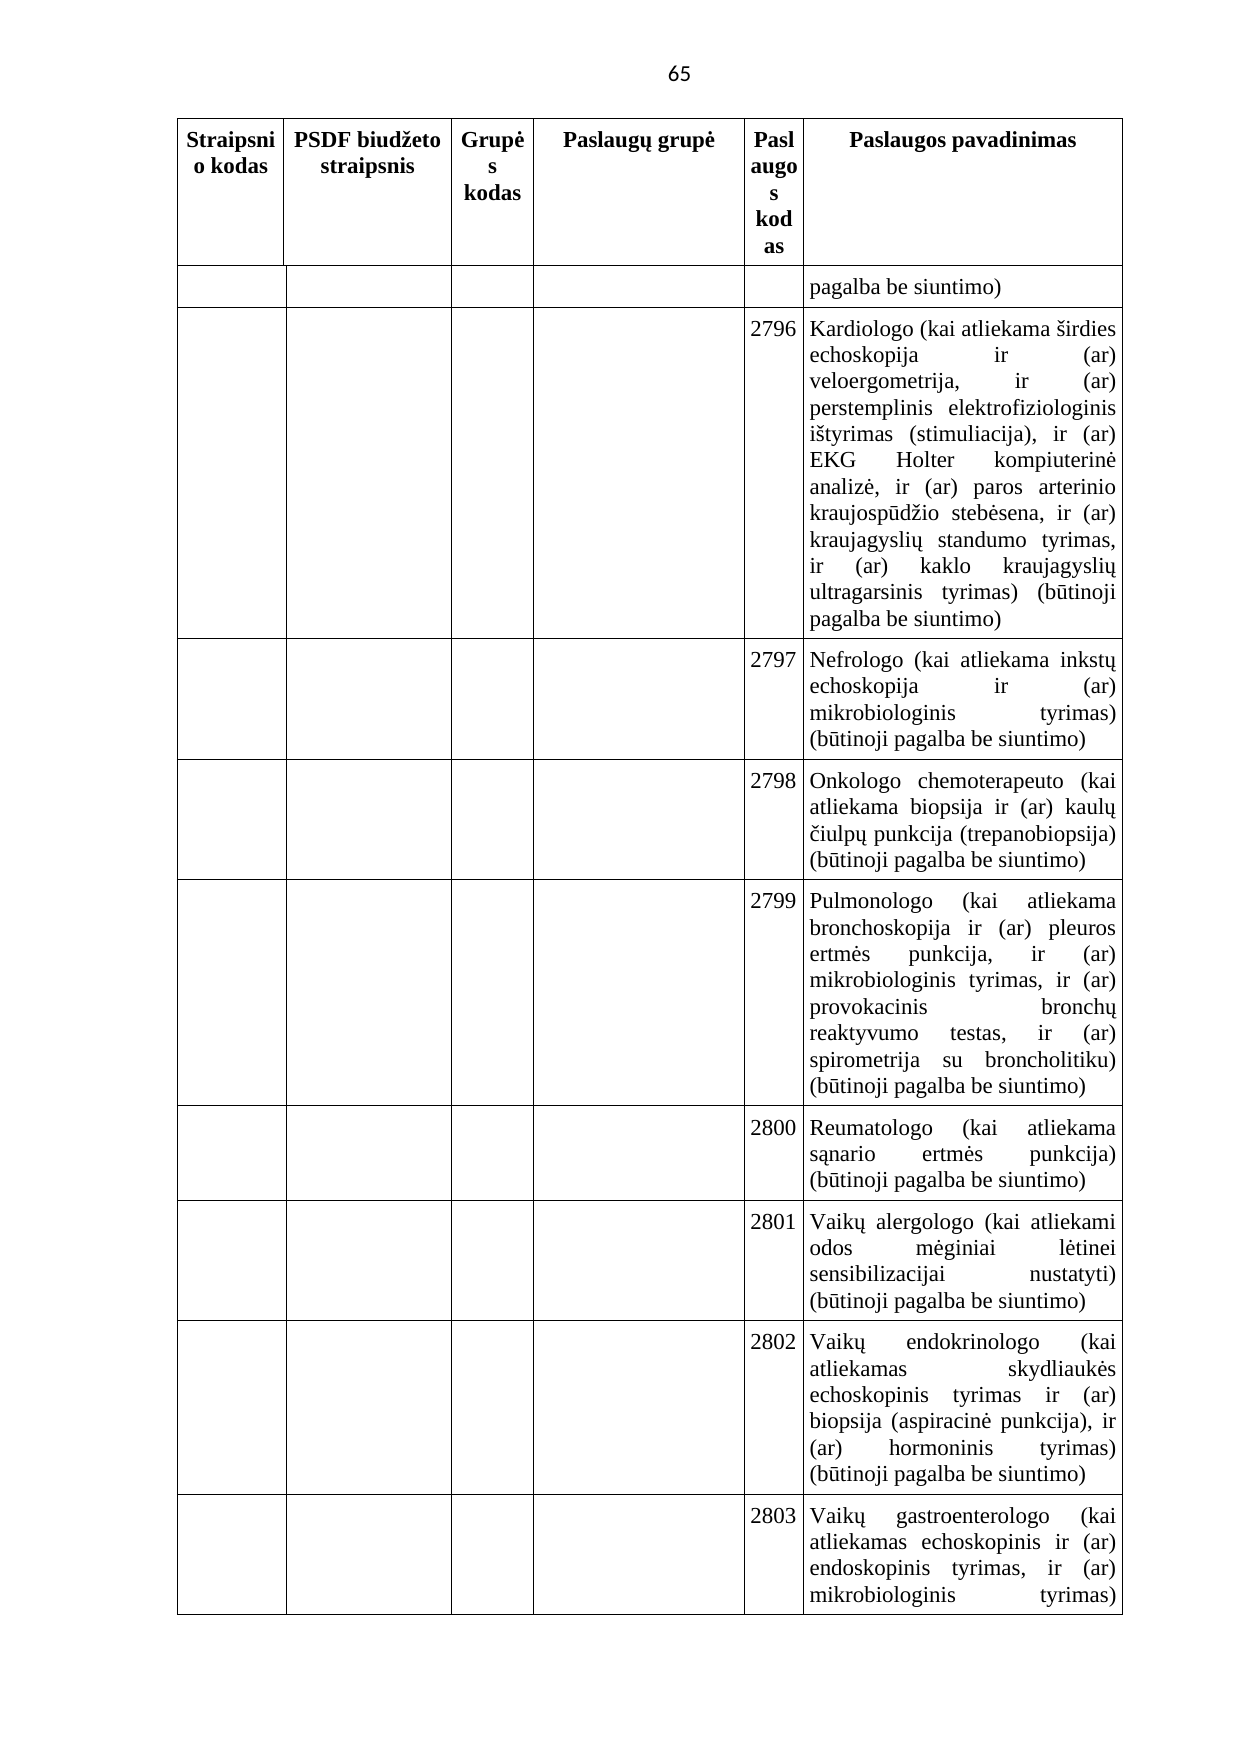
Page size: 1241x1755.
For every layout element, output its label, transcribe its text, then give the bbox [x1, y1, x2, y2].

table_cell [452, 1321, 533, 1494]
table_cell [534, 1106, 744, 1200]
table_cell Vaikų gastroenterologo (kai atliekamas echoskopinis ir (ar) endoskopinis tyrimas, ir (ar) mikrobiologinis tyrimas) [804, 1495, 1122, 1614]
table_cell [287, 1495, 451, 1614]
table_header Straipsnio kodas [178, 119, 283, 265]
table_cell 2800 [745, 1106, 803, 1200]
table_cell [287, 266, 451, 307]
table_header Grupės kodas [452, 119, 533, 265]
table_cell [178, 1106, 286, 1200]
table_cell [287, 639, 451, 759]
table_cell [178, 1321, 286, 1494]
table_cell 2803 [745, 1495, 803, 1614]
table_cell [287, 1321, 451, 1494]
table_cell Vaikų endokrinologo (kai atliekamas skydliaukės echoskopinis tyrimas ir (ar) biopsija (aspiracinė punkcija), ir (ar) hormoninis tyrimas) (būtinoji pagalba be siuntimo) [804, 1321, 1122, 1494]
table_cell 2798 [745, 760, 803, 879]
table_header Paslaugos kodas [745, 119, 803, 265]
table_cell 2802 [745, 1321, 803, 1494]
table_cell Vaikų alergologo (kai atliekami odos mėginiai lėtinei sensibilizacijai nustatyti) (būtinoji pagalba be siuntimo) [804, 1201, 1122, 1320]
table_cell pagalba be siuntimo) [804, 266, 1122, 307]
table_cell [287, 760, 451, 879]
table_cell [178, 760, 286, 879]
table_cell [287, 308, 451, 638]
table_cell [287, 880, 451, 1105]
table_cell [534, 880, 744, 1105]
table_cell [534, 308, 744, 638]
table_cell [534, 639, 744, 759]
table_cell [452, 1495, 533, 1614]
table_cell [178, 1495, 286, 1614]
table_header Paslaugų grupė [534, 119, 744, 265]
table_cell Onkologo chemoterapeuto (kai atliekama biopsija ir (ar) kaulų čiulpų punkcija (trepanobiopsija) (būtinoji pagalba be siuntimo) [804, 760, 1122, 879]
table_cell [178, 639, 286, 759]
table_cell 2796 [745, 308, 803, 638]
table_cell Reumatologo (kai atliekama sąnario ertmės punkcija) (būtinoji pagalba be siuntimo) [804, 1106, 1122, 1200]
table_cell [178, 880, 286, 1105]
table_cell 2801 [745, 1201, 803, 1320]
table_cell Pulmonologo (kai atliekama bronchoskopija ir (ar) pleuros ertmės punkcija, ir (ar) mikrobiologinis tyrimas, ir (ar) provokacinis bronchų reaktyvumo testas, ir (ar) spirometrija su broncholitiku) (būtinoji pagalba be siuntimo) [804, 880, 1122, 1105]
table_cell [452, 760, 533, 879]
table_cell [534, 760, 744, 879]
table_cell [287, 1201, 451, 1320]
table_cell Kardiologo (kai atliekama širdies echoskopija ir (ar) veloergometrija, ir (ar) perstemplinis elektrofiziologinis ištyrimas (stimuliacija), ir (ar) EKG Holter kompiuterinė analizė, ir (ar) paros arterinio kraujospūdžio stebėsena, ir (ar) kraujagyslių standumo tyrimas, ir (ar) kaklo kraujagyslių ultragarsinis tyrimas) (būtinoji pagalba be siuntimo) [804, 308, 1122, 638]
table_cell [452, 1201, 533, 1320]
table_cell [745, 266, 803, 307]
table_cell [534, 1201, 744, 1320]
table_cell [534, 266, 744, 307]
table_cell [452, 1106, 533, 1200]
table_cell [178, 308, 286, 638]
table_cell [178, 266, 286, 307]
table_cell [534, 1321, 744, 1494]
table_cell Nefrologo (kai atliekama inkstų echoskopija ir (ar) mikrobiologinis tyrimas) (būtinoji pagalba be siuntimo) [804, 639, 1122, 759]
table_header PSDF biudžeto straipsnis [284, 119, 451, 265]
table_cell [178, 1201, 286, 1320]
table_cell [287, 1106, 451, 1200]
table_cell [452, 880, 533, 1105]
table_cell [452, 308, 533, 638]
table_cell [452, 266, 533, 307]
table_cell 2797 [745, 639, 803, 759]
table_header Paslaugos pavadinimas [804, 119, 1122, 265]
table_cell [534, 1495, 744, 1614]
table_cell 2799 [745, 880, 803, 1105]
table_cell [452, 639, 533, 759]
